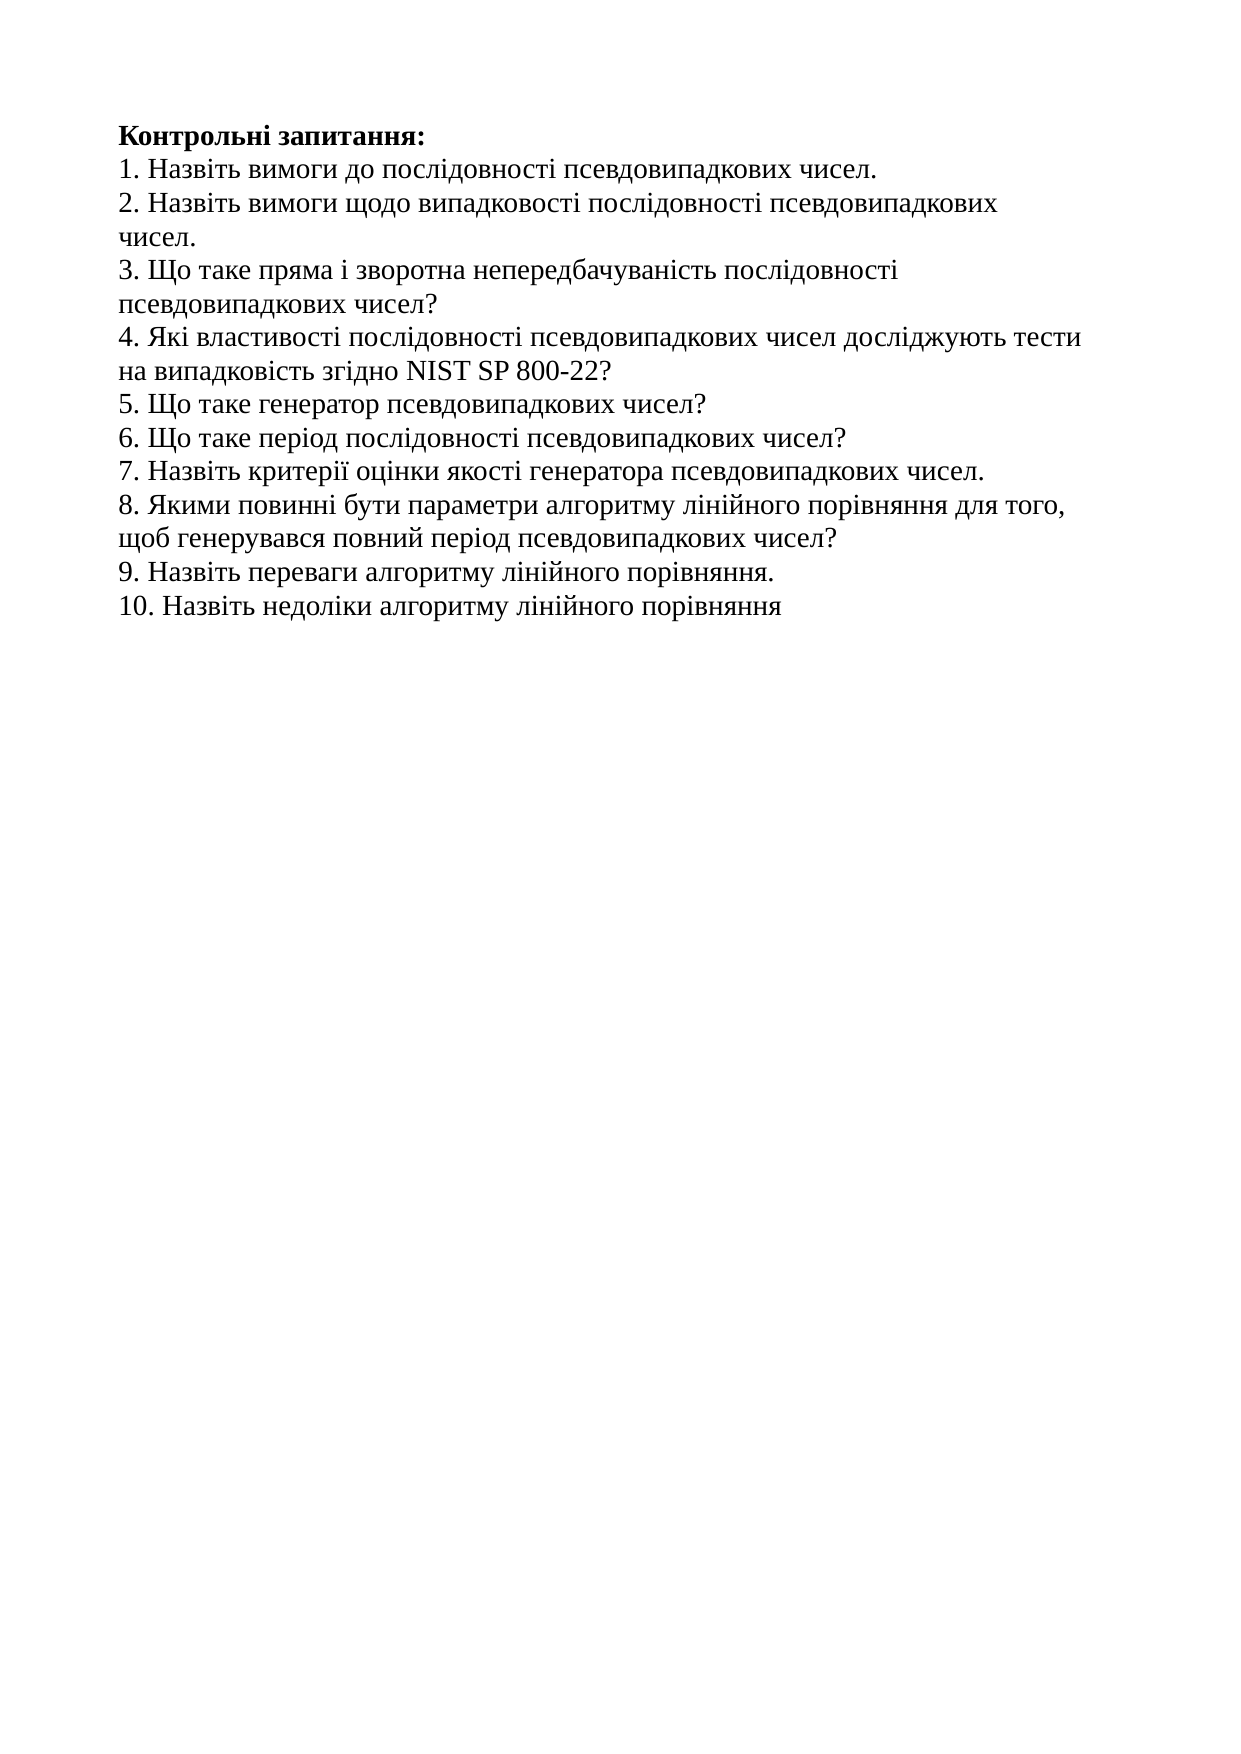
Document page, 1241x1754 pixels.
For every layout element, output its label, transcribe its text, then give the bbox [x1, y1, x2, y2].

text чисел. [118, 219, 1122, 252]
text 6. Що таке період послідовності псевдовипадкових чисел? [118, 420, 1122, 453]
text щоб генерувався повний період псевдовипадкових чисел? [118, 521, 1122, 554]
text 10. Назвіть недоліки алгоритму лінійного порівняння [118, 588, 1122, 621]
text Контрольні запитання: [118, 118, 1122, 152]
text 5. Що таке генератор псевдовипадкових чисел? [118, 386, 1122, 420]
text 9. Назвіть переваги алгоритму лінійного порівняння. [118, 554, 1122, 588]
text 4. Які властивості послідовності псевдовипадкових чисел досліджують тести [118, 319, 1122, 353]
text 3. Що таке пряма і зворотна непередбачуваність послідовності [118, 252, 1122, 286]
text на випадковість згідно NIST SP 800-22? [118, 353, 1122, 386]
text псевдовипадкових чисел? [118, 286, 1122, 319]
text 8. Якими повинні бути параметри алгоритму лінійного порівняння для того, [118, 487, 1122, 521]
text 1. Назвіть вимоги до послідовності псевдовипадкових чисел. [118, 152, 1122, 185]
text 7. Назвіть критерії оцінки якості генератора псевдовипадкових чисел. [118, 453, 1122, 487]
text 2. Назвіть вимоги щодо випадковості послідовності псевдовипадкових [118, 185, 1122, 219]
